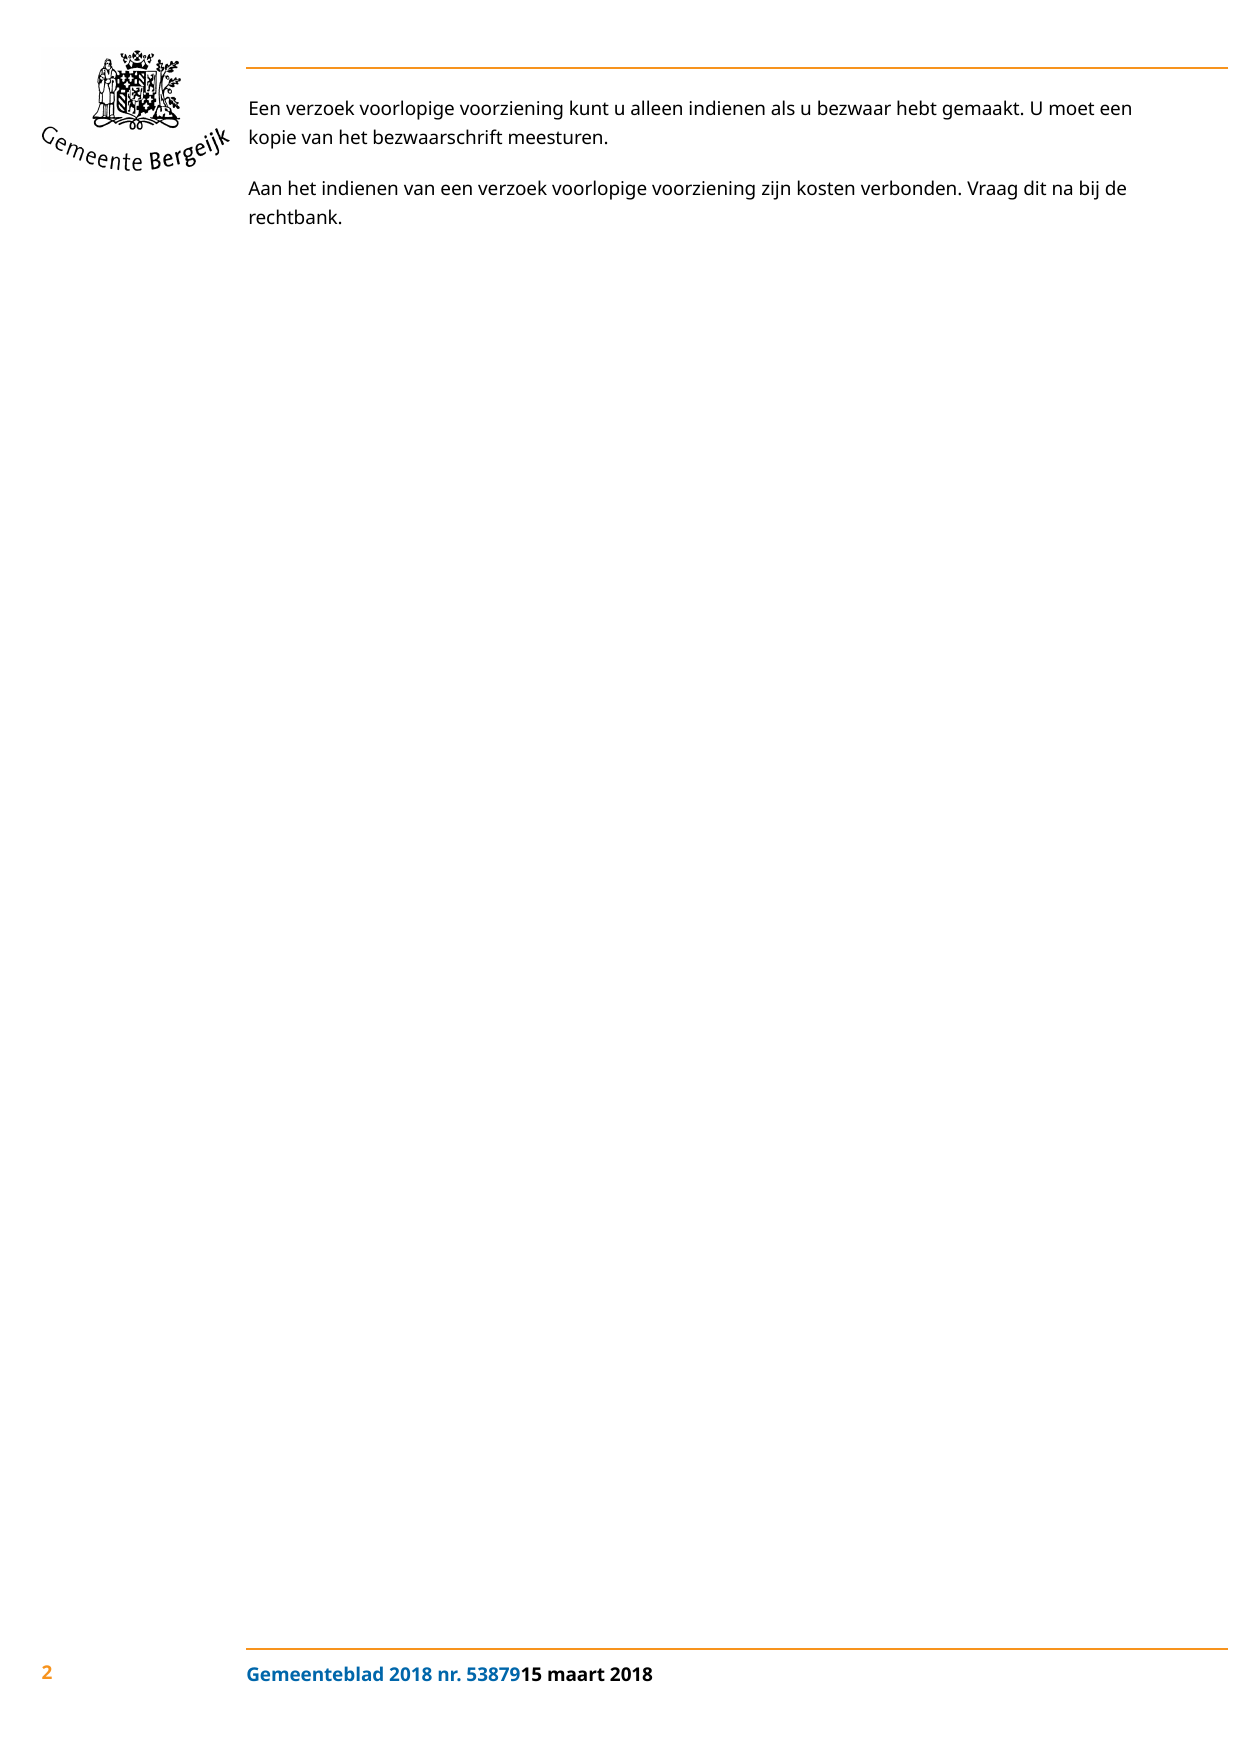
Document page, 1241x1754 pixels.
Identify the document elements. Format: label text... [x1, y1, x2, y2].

text Aan het indienen van een verzoek voorlopige voorziening zijn kosten verbonden. Vraag dit na bij de rechtbank. [248, 175, 1152, 230]
picture [41, 47, 231, 172]
text Een verzoek voorlopige voorziening kunt u alleen indienen als u bezwaar hebt gemaakt. U moet een kopie van het bezwaarschrift meesturen. [248, 95, 1152, 150]
